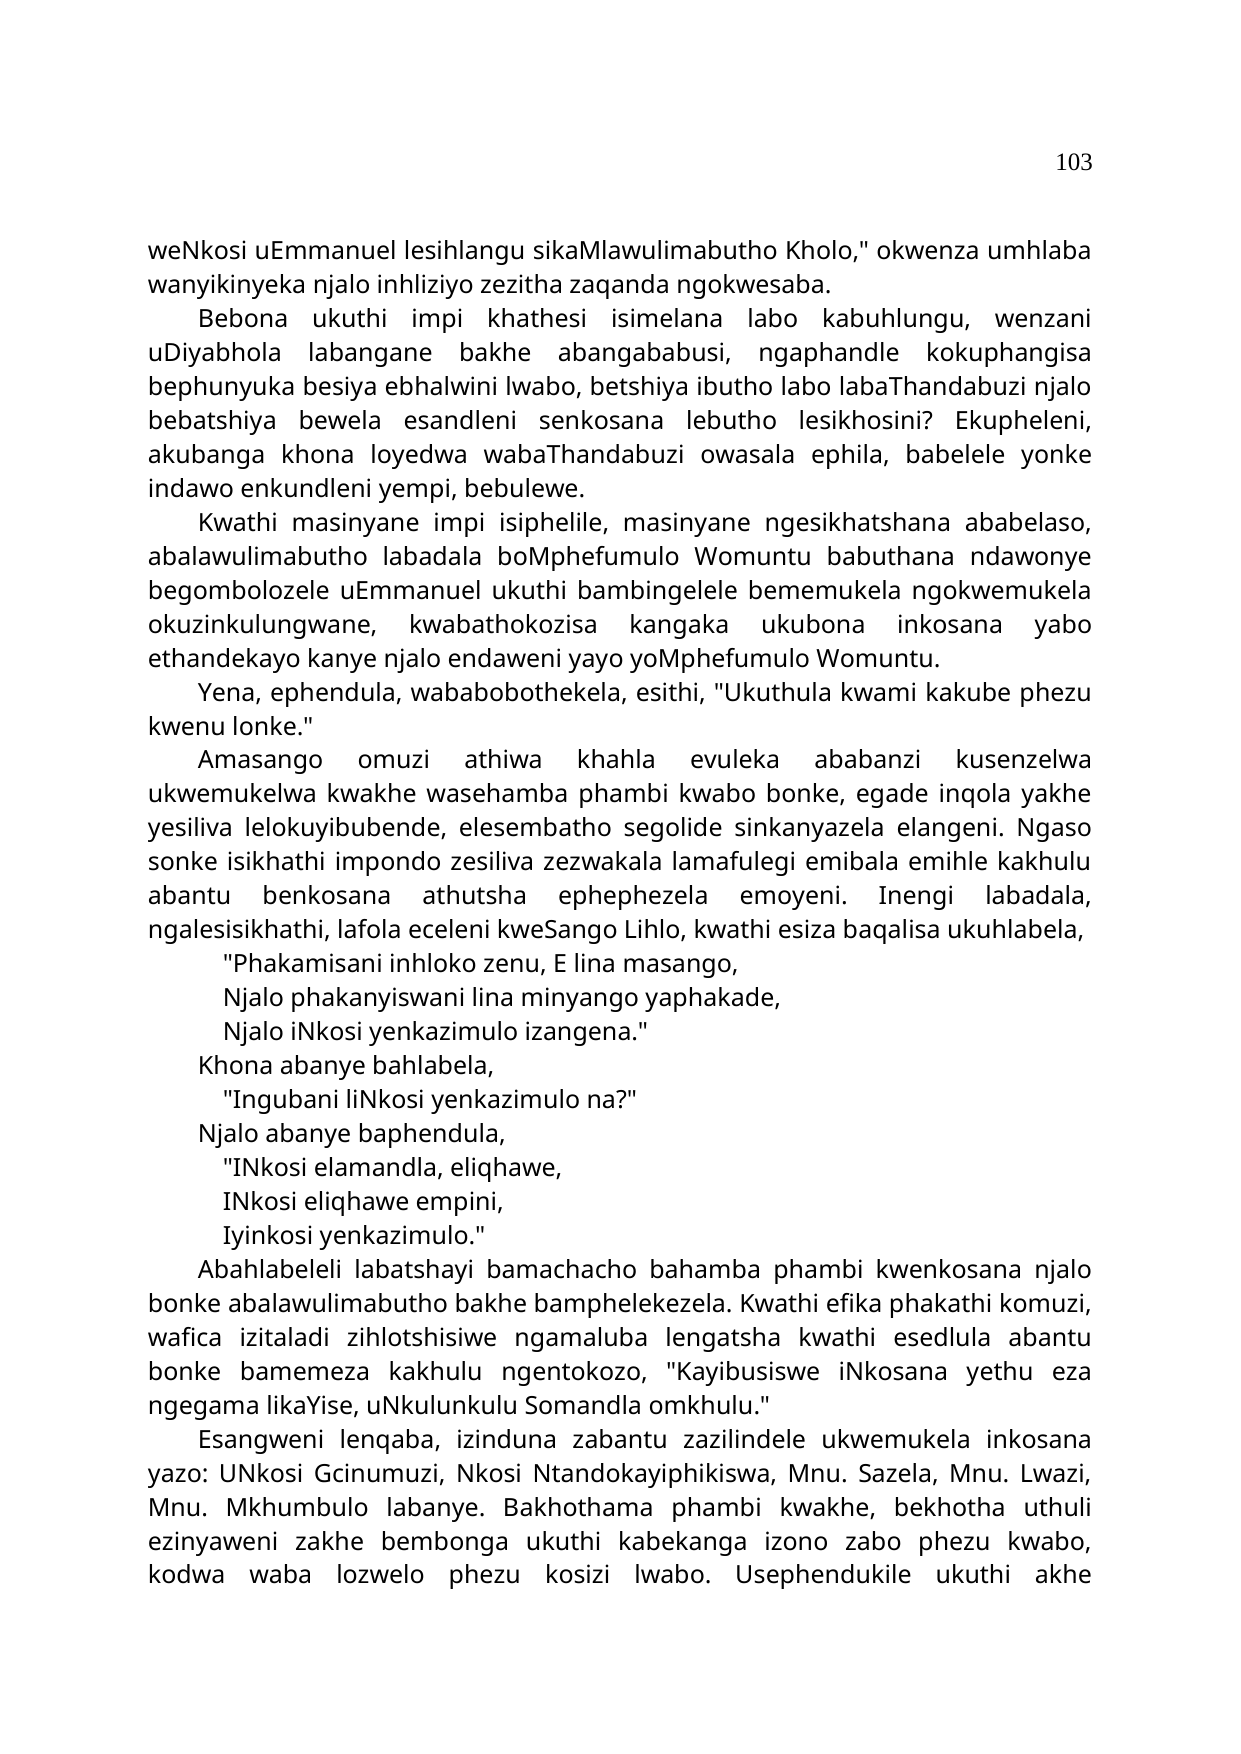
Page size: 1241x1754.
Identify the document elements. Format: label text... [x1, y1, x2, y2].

text Kwathi masinyane impi isiphelile, masinyane ngesikhatshana ababelaso, abalawulimabutho labadala boMphefumulo Womuntu babuthana ndawonye begombolozele uEmmanuel ukuthi bambingelele bememukela ngokwemukela okuzinkulungwane, kwabathokozisa kangaka ukubona inkosana yabo ethandekayo kanye njalo endaweni yayo yoMphefumulo Womuntu. [148, 505, 1093, 674]
text Bebona ukuthi impi khathesi isimelana labo kabuhlungu, wenzani uDiyabhola labangane bakhe abangababusi, ngaphandle kokuphangisa bephunyuka besiya ebhalwini lwabo, betshiya ibutho labo labaThandabuzi njalo bebatshiya bewela esandleni senkosana lebutho lesikhosini? Ekupheleni, akubanga khona loyedwa wabaThandabuzi owasala ephila, babelele yonke indawo enkundleni yempi, bebulewe. [148, 301, 1093, 505]
text Amasango omuzi athiwa khahla evuleka ababanzi kusenzelwa ukwemukelwa kwakhe wasehamba phambi kwabo bonke, egade inqola yakhe yesiliva lelokuyibubende, elesembatho segolide sinkanyazela elangeni. Ngaso sonke isikhathi impondo zesiliva zezwakala lamafulegi emibala emihle kakhulu abantu benkosana athutsha ephephezela emoyeni. Inengi labadala, ngalesisikhathi, lafola eceleni kweSango Lihlo, kwathi esiza baqalisa ukuhlabela, [148, 742, 1093, 946]
text Iyinkosi yenkazimulo." [148, 1218, 1093, 1252]
text Yena, ephendula, wababobothekela, esithi, "Ukuthula kwami kakube phezu kwenu lonke." [148, 674, 1093, 742]
text weNkosi uEmmanuel lesihlangu sikaMlawulimabutho Kholo," okwenza umhlaba wanyikinyeka njalo inhliziyo zezitha zaqanda ngokwesaba. [148, 233, 1093, 301]
text "Ingubani liNkosi yenkazimulo na?" [148, 1082, 1093, 1116]
text INkosi eliqhawe empini, [148, 1184, 1093, 1218]
text "INkosi elamandla, eliqhawe, [148, 1150, 1093, 1184]
text Khona abanye bahlabela, [148, 1048, 1093, 1082]
text Esangweni lenqaba, izinduna zabantu zazilindele ukwemukela inkosana yazo: UNkosi Gcinumuzi, Nkosi Ntandokayiphikiswa, Mnu. Sazela, Mnu. Lwazi, Mnu. Mkhumbulo labanye. Bakhothama phambi kwakhe, bekhotha uthuli ezinyaweni zakhe bembonga ukuthi kabekanga izono zabo phezu kwabo, kodwa waba lozwelo phezu kosizi lwabo. Usephendukile ukuthi akhe [148, 1422, 1093, 1591]
text Njalo abanye baphendula, [148, 1116, 1093, 1150]
text Abahlabeleli labatshayi bamachacho bahamba phambi kwenkosana njalo bonke abalawulimabutho bakhe bamphelekezela. Kwathi efika phakathi komuzi, wafica izitaladi zihlotshisiwe ngamaluba lengatsha kwathi esedlula abantu bonke bamemeza kakhulu ngentokozo, "Kayibusiswe iNkosana yethu eza ngegama likaYise, uNkulunkulu Somandla omkhulu." [148, 1252, 1093, 1422]
text "Phakamisani inhloko zenu, E lina masango, [148, 946, 1093, 980]
text Njalo iNkosi yenkazimulo izangena." [148, 1014, 1093, 1048]
text Njalo phakanyiswani lina minyango yaphakade, [148, 980, 1093, 1014]
